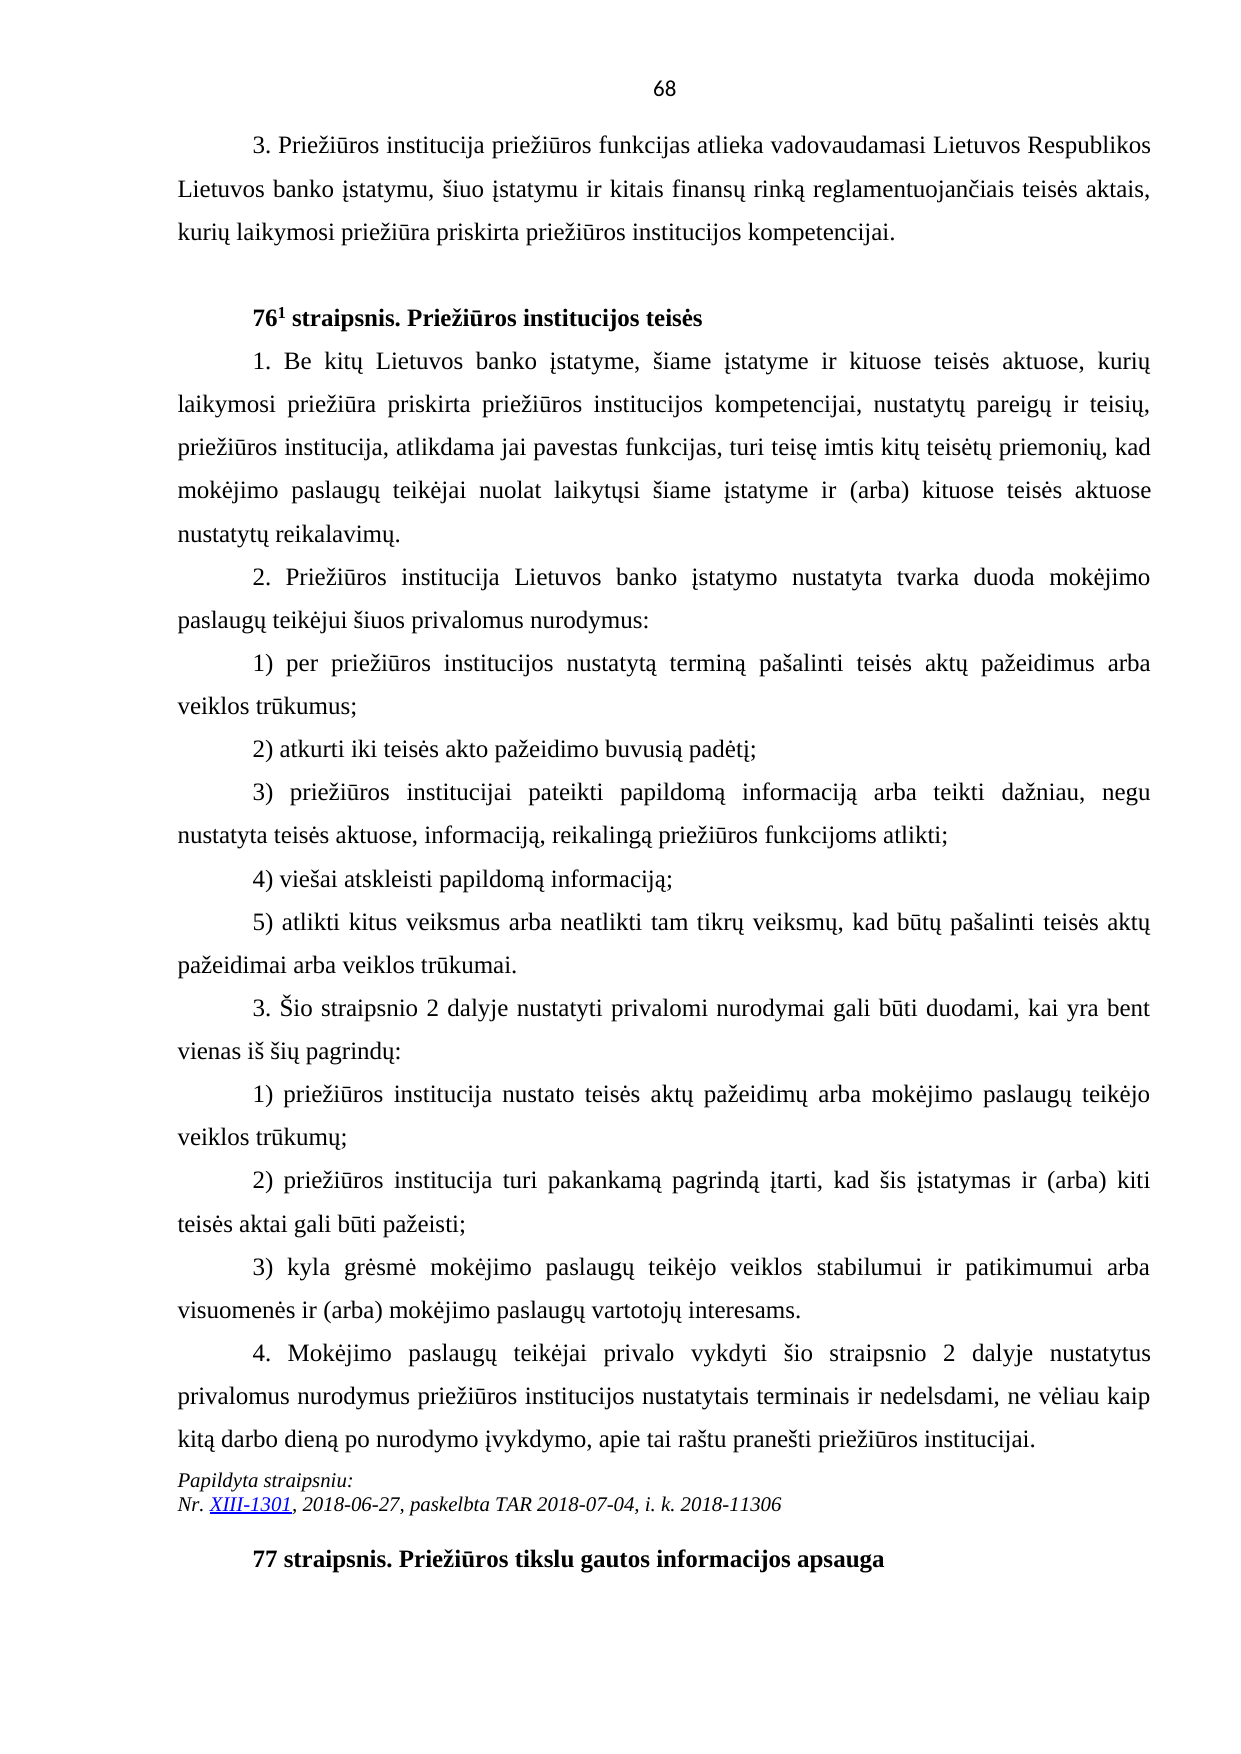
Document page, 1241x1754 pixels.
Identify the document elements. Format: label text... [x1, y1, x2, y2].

text 1) per priežiūros institucijos nustatytą terminą pašalinti teisės aktų pažeidimus arba veiklos trūkumus; [177, 648, 1152, 720]
text 1. Be kitų Lietuvos banko įstatyme, šiame įstatyme ir kituose teisės aktuose, kurių laikymosi priežiūra priskirta priežiūros institucijos kompetencijai, nustatytų pareigų ir teisių, priežiūros institucija, atlikdama jai pavestas funkcijas, turi teisę imtis kitų teisėtų priemonių, kad mokėjimo paslaugų teikėjai nuolat laikytųsi šiame įstatyme ir (arba) kituose teisės aktuose nustatytų reikalavimų. [177, 346, 1152, 547]
text 5) atlikti kitus veiksmus arba neatlikti tam tikrų veiksmų, kad būtų pašalinti teisės aktų pažeidimai arba veiklos trūkumai. [177, 907, 1152, 979]
text 3) kyla grėsmė mokėjimo paslaugų teikėjo veiklos stabilumui ir patikimumui arba visuomenės ir (arba) mokėjimo paslaugų vartotojų interesams. [177, 1252, 1152, 1324]
text 77 straipsnis. Priežiūros tikslu gautos informacijos apsauga [177, 1544, 1152, 1573]
text 4) viešai atskleisti papildomą informaciją; [177, 864, 1152, 892]
text 761 straipsnis. Priežiūros institucijos teisės [177, 303, 1152, 332]
text 3. Priežiūros institucija priežiūros funkcijas atlieka vadovaudamasi Lietuvos Respublikos Lietuvos banko įstatymu, šiuo įstatymu ir kitais finansų rinką reglamentuojančiais teisės aktais, kurių laikymosi priežiūra priskirta priežiūros institucijos kompetencijai. [177, 131, 1152, 246]
text 1) priežiūros institucija nustato teisės aktų pažeidimų arba mokėjimo paslaugų teikėjo veiklos trūkumų; [177, 1079, 1152, 1151]
text 4. Mokėjimo paslaugų teikėjai privalo vykdyti šio straipsnio 2 dalyje nustatytus privalomus nurodymus priežiūros institucijos nustatytais terminais ir nedelsdami, ne vėliau kaip kitą darbo dieną po nurodymo įvykdymo, apie tai raštu pranešti priežiūros institucijai. [177, 1338, 1152, 1453]
text Nr. XIII-1301, 2018-06-27, paskelbta TAR 2018-07-04, i. k. 2018-11306 [177, 1492, 1152, 1516]
text 3) priežiūros institucijai pateikti papildomą informaciją arba teikti dažniau, negu nustatyta teisės aktuose, informaciją, reikalingą priežiūros funkcijoms atlikti; [177, 777, 1152, 849]
text 3. Šio straipsnio 2 dalyje nustatyti privalomi nurodymai gali būti duodami, kai yra bent vienas iš šių pagrindų: [177, 993, 1152, 1065]
text Papildyta straipsniu: [177, 1467, 1152, 1492]
text 2) priežiūros institucija turi pakankamą pagrindą įtarti, kad šis įstatymas ir (arba) kiti teisės aktai gali būti pažeisti; [177, 1166, 1152, 1237]
text 2. Priežiūros institucija Lietuvos banko įstatymo nustatyta tvarka duoda mokėjimo paslaugų teikėjui šiuos privalomus nurodymus: [177, 562, 1152, 634]
text 2) atkurti iki teisės akto pažeidimo buvusią padėtį; [177, 734, 1152, 763]
